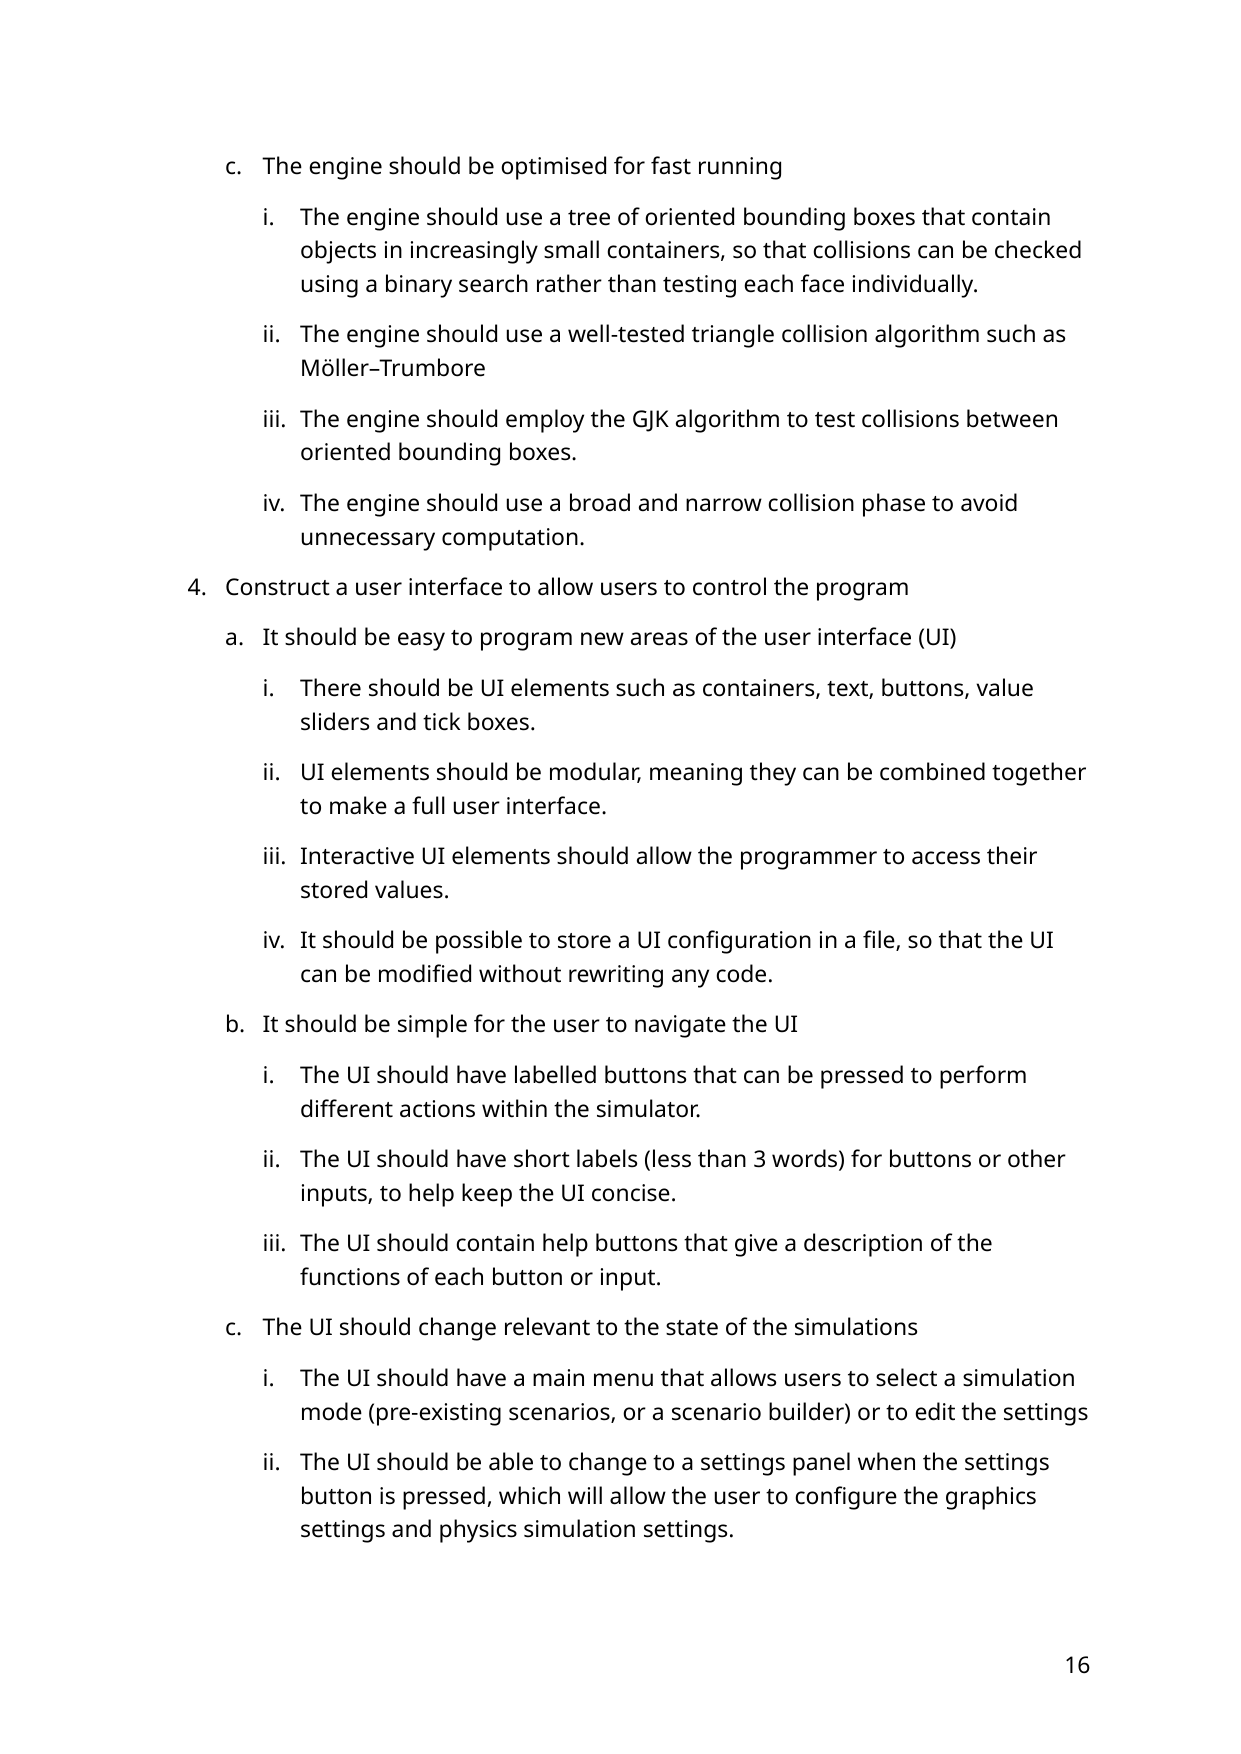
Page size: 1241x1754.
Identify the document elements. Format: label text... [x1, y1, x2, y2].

list The UI should change relevant to the state of the simulations [225, 1311, 1090, 1342]
list UI elements should be modular, meaning they can be combined together to make a full user interface. [262, 756, 1090, 821]
list There should be UI elements such as containers, text, buttons, value sliders and tick boxes. [262, 672, 1090, 737]
list The UI should have a main menu that allows users to select a simulation mode (pre-existing scenarios, or a scenario builder) or to edit the settings [262, 1362, 1090, 1427]
list The engine should use a well-tested triangle collision algorithm such as Möller–Trumbore [262, 318, 1090, 383]
list The engine should be optimised for fast running [225, 150, 1090, 181]
list Construct a user interface to allow users to control the program [187, 571, 1090, 602]
list The UI should contain help buttons that give a description of the functions of each button or input. [262, 1227, 1090, 1292]
list The engine should employ the GJK algorithm to test collisions between oriented bounding boxes. [262, 402, 1090, 467]
list It should be possible to store a UI configuration in a file, so that the UI can be modified without rewriting any code. [262, 924, 1090, 989]
list It should be simple for the user to navigate the UI [225, 1008, 1090, 1039]
list The UI should have short labels (less than 3 words) for buttons or other inputs, to help keep the UI concise. [262, 1143, 1090, 1208]
list The engine should use a tree of oriented bounding boxes that contain objects in increasingly small containers, so that collisions can be checked using a binary search rather than testing each face individually. [262, 200, 1090, 299]
list It should be easy to program new areas of the user interface (UI) [225, 621, 1090, 652]
list The engine should use a broad and narrow collision phase to avoid unnecessary computation. [262, 487, 1090, 552]
list Interactive UI elements should allow the programmer to access their stored values. [262, 840, 1090, 905]
list The UI should be able to change to a settings panel when the settings button is pressed, which will allow the user to configure the graphics settings and physics simulation settings. [262, 1446, 1090, 1544]
list The UI should have labelled buttons that can be pressed to perform different actions within the simulator. [262, 1059, 1090, 1124]
